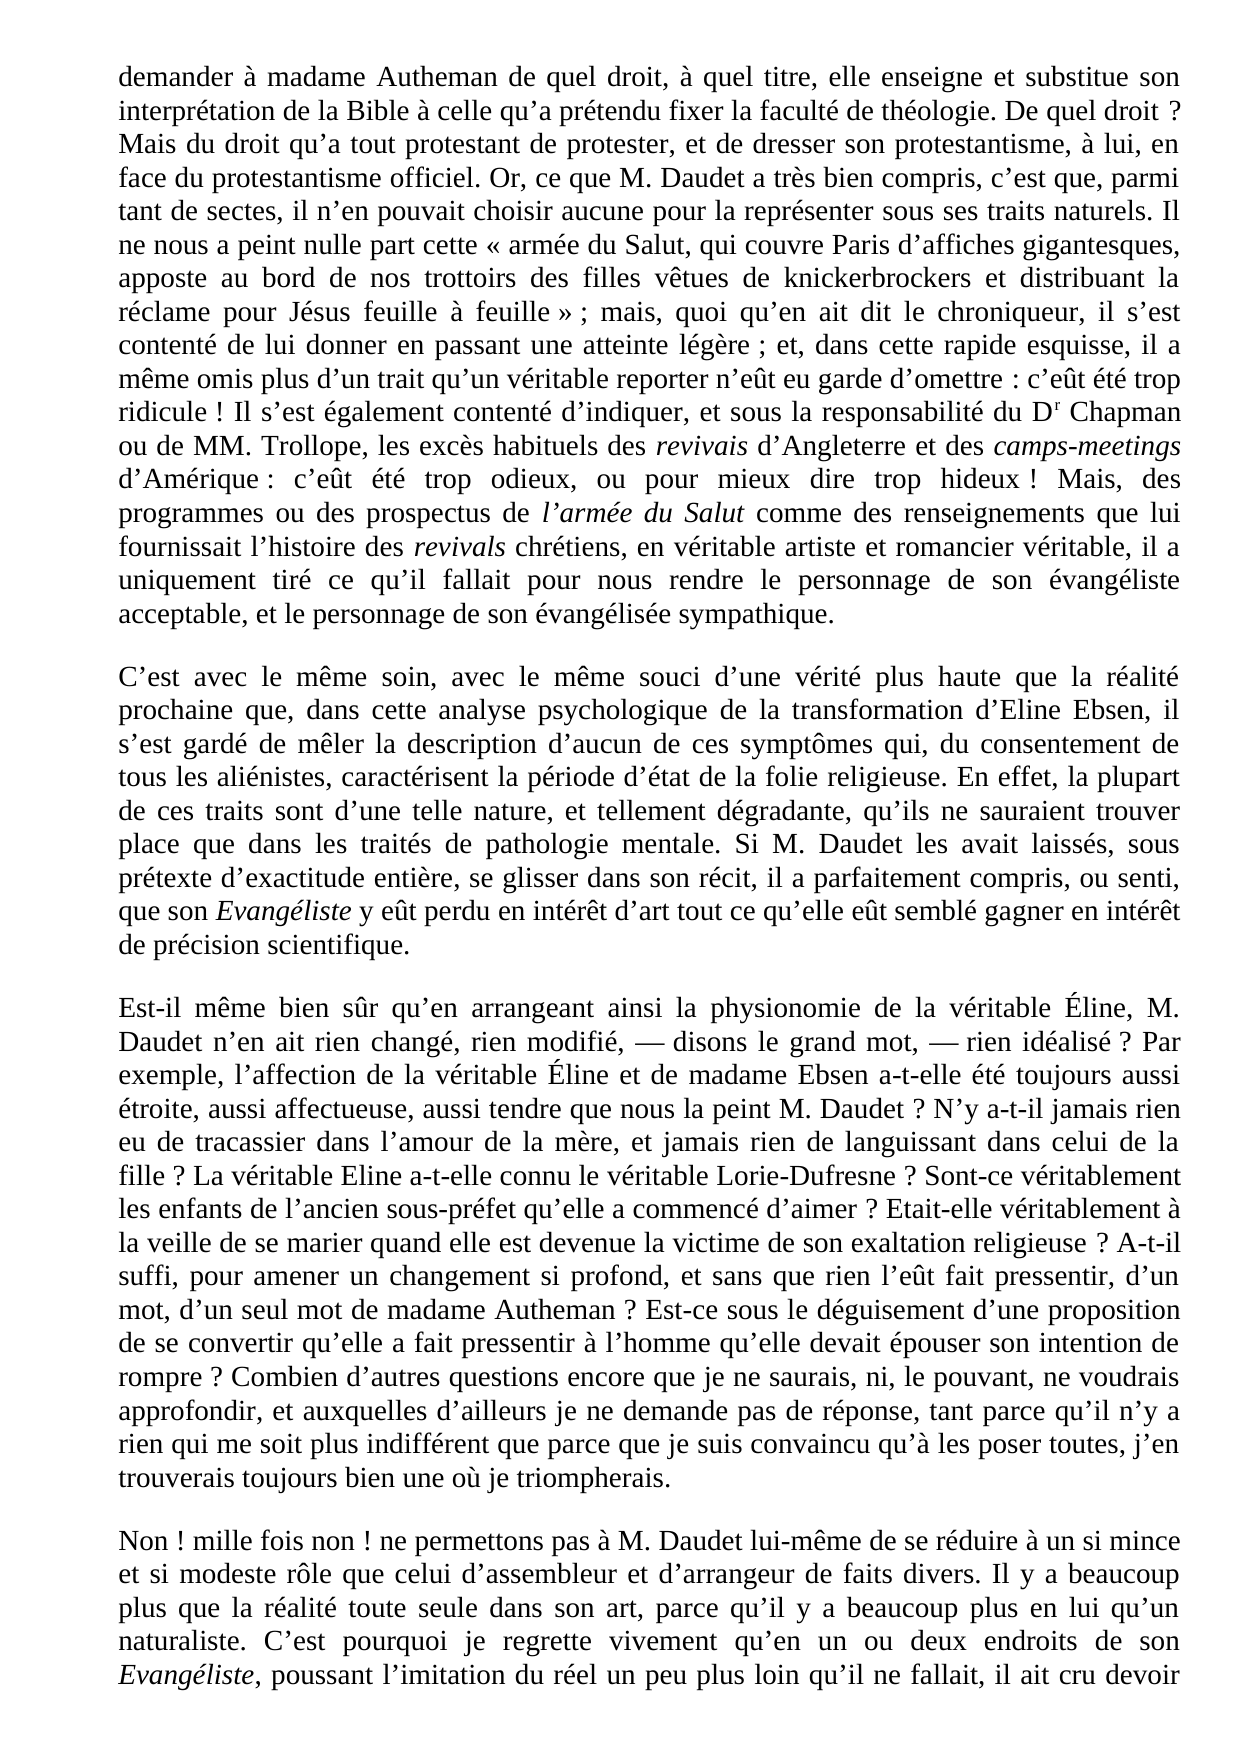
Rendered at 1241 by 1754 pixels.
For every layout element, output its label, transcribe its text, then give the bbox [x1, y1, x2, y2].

text C’est avec le même soin, avec le même souci d’une vérité plus haute que la réalité prochaine que, dans cette analyse psychologique de la transformation d’Eline Ebsen, il s’est gardé de mêler la description d’aucun de ces symptômes qui, du consentement de tous les aliénistes, caractérisent la période d’état de la folie religieuse. En effet, la plupart de ces traits sont d’une telle nature, et tellement dégradante, qu’ils ne sauraient trouver place que dans les traités de pathologie mentale. Si M. Daudet les avait laissés, sous prétexte d’exactitude entière, se glisser dans son récit, il a parfaitement compris, ou senti, que son Evangéliste y eût perdu en intérêt d’art tout ce qu’elle eût semblé gagner en intérêt de précision scientifique. [118, 659, 1181, 961]
text demander à madame Autheman de quel droit, à quel titre, elle enseigne et substitue son interprétation de la Bible à celle qu’a prétendu fixer la faculté de théologie. De quel droit ? Mais du droit qu’a tout protestant de protester, et de dresser son protestantisme, à lui, en face du protestantisme officiel. Or, ce que M. Daudet a très bien compris, c’est que, parmi tant de sectes, il n’en pouvait choisir aucune pour la représenter sous ses traits naturels. Il ne nous a peint nulle part cette « armée du Salut, qui couvre Paris d’affiches gigantesques, apposte au bord de nos trottoirs des filles vêtues de knickerbrockers et distribuant la réclame pour Jésus feuille à feuille » ; mais, quoi qu’en ait dit le chroniqueur, il s’est contenté de lui donner en passant une atteinte légère ; et, dans cette rapide esquisse, il a même omis plus d’un trait qu’un véritable reporter n’eût eu garde d’omettre : c’eût été trop ridicule ! Il s’est également contenté d’indiquer, et sous la responsabilité du Dr Chapman ou de MM. Trollope, les excès habituels des revivais d’Angleterre et des camps-meetings d’Amérique : c’eût été trop odieux, ou pour mieux dire trop hideux ! Mais, des programmes ou des prospectus de l’armée du Salut comme des renseignements que lui fournissait l’histoire des revivals chrétiens, en véritable artiste et romancier véritable, il a uniquement tiré ce qu’il fallait pour nous rendre le personnage de son évangéliste acceptable, et le personnage de son évangélisée sympathique. [118, 59, 1181, 629]
text Non ! mille fois non ! ne permettons pas à M. Daudet lui-même de se réduire à un si mince et si modeste rôle que celui d’assembleur et d’arrangeur de faits divers. Il y a beaucoup plus que la réalité toute seule dans son art, parce qu’il y a beaucoup plus en lui qu’un naturaliste. C’est pourquoi je regrette vivement qu’en un ou deux endroits de son Evangéliste, poussant l’imitation du réel un peu plus loin qu’il ne fallait, il ait cru devoir [118, 1523, 1181, 1690]
text Est-il même bien sûr qu’en arrangeant ainsi la physionomie de la véritable Éline, M. Daudet n’en ait rien changé, rien modifié, — disons le grand mot, — rien idéalisé ? Par exemple, l’affection de la véritable Éline et de madame Ebsen a-t-elle été toujours aussi étroite, aussi affectueuse, aussi tendre que nous la peint M. Daudet ? N’y a-t-il jamais rien eu de tracassier dans l’amour de la mère, et jamais rien de languissant dans celui de la fille ? La véritable Eline a-t-elle connu le véritable Lorie-Dufresne ? Sont-ce véritablement les enfants de l’ancien sous-préfet qu’elle a commencé d’aimer ? Etait-elle véritablement à la veille de se marier quand elle est devenue la victime de son exaltation religieuse ? A-t-il suffi, pour amener un changement si profond, et sans que rien l’eût fait pressentir, d’un mot, d’un seul mot de madame Autheman ? Est-ce sous le déguisement d’une proposition de se convertir qu’elle a fait pressentir à l’homme qu’elle devait épouser son intention de rompre ? Combien d’autres questions encore que je ne saurais, ni, le pouvant, ne voudrais approfondir, et auxquelles d’ailleurs je ne demande pas de réponse, tant parce qu’il n’y a rien qui me soit plus indifférent que parce que je suis convaincu qu’à les poser toutes, j’en trouverais toujours bien une où je triompherais. [118, 990, 1181, 1493]
